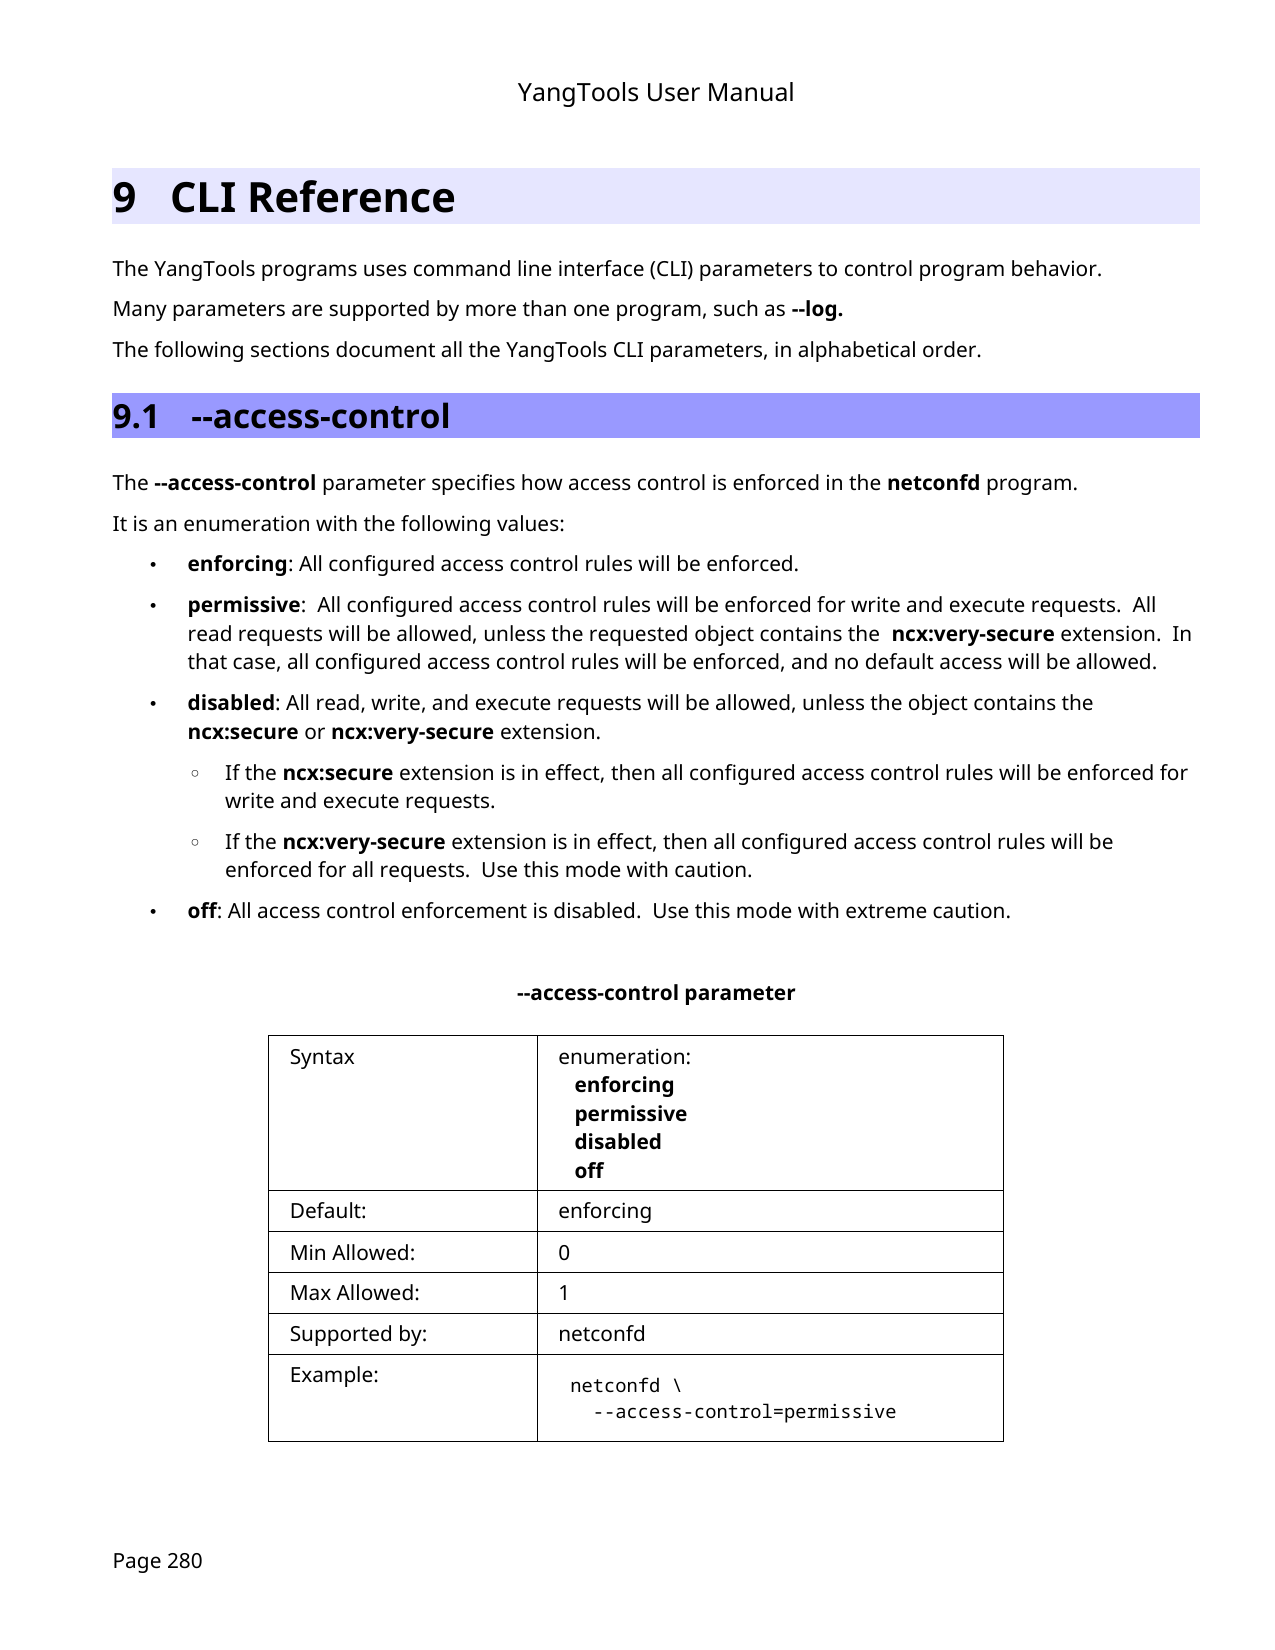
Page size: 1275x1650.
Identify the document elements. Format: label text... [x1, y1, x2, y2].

text The YangTools programs uses command line interface (CLI) parameters to control program behavior. [112, 254, 1200, 282]
table_cell netconfd [538, 1314, 1003, 1354]
table_cell Supported by: [269, 1314, 537, 1354]
text The --access-control parameter specifies how access control is enforced in the netconfd program. [112, 468, 1200, 496]
text Many parameters are supported by more than one program, such as --log. [112, 294, 1200, 323]
subtitle --access-control [112, 393, 1200, 438]
subtitle --access-control parameter [127, 978, 1185, 1007]
table_cell Default: [269, 1191, 537, 1231]
table_cell enforcing [538, 1191, 1003, 1231]
text It is an enumeration with the following values: [112, 509, 1200, 537]
list permissive: All configured access control rules will be enforced for write and execute requests. All read requests will be allowed, unless the requested object contains the ncx:very-secure extension. In that case, all configured access control rules will be enforced, and no default access will be allowed. [150, 591, 1200, 676]
list enforcing: All configured access control rules will be enforced. [150, 549, 1200, 578]
text The following sections document all the YangTools CLI parameters, in alphabetical order. [112, 336, 1200, 364]
list If the ncx:secure extension is in effect, then all configured access control rules will be enforced for write and execute requests. [187, 758, 1200, 814]
list off: All access control enforcement is disabled. Use this mode with extreme caution. [150, 896, 1200, 925]
table_header Syntax [269, 1036, 537, 1190]
table_cell 1 [538, 1273, 1003, 1313]
table_header enumeration: enforcing permissive disabled off [538, 1036, 1003, 1190]
list disabled: All read, write, and execute requests will be allowed, unless the object contains the ncx:secure or ncx:very-secure extension. [150, 688, 1200, 745]
table_cell Example: [269, 1355, 537, 1441]
table_cell netconfd \ --access-control=permissive [538, 1355, 1003, 1441]
table_cell 0 [538, 1232, 1003, 1272]
subtitle CLI Reference [112, 168, 1200, 224]
table_cell Min Allowed: [269, 1232, 537, 1272]
table_cell Max Allowed: [269, 1273, 537, 1313]
list If the ncx:very-secure extension is in effect, then all configured access control rules will be enforced for all requests. Use this mode with caution. [187, 827, 1200, 884]
